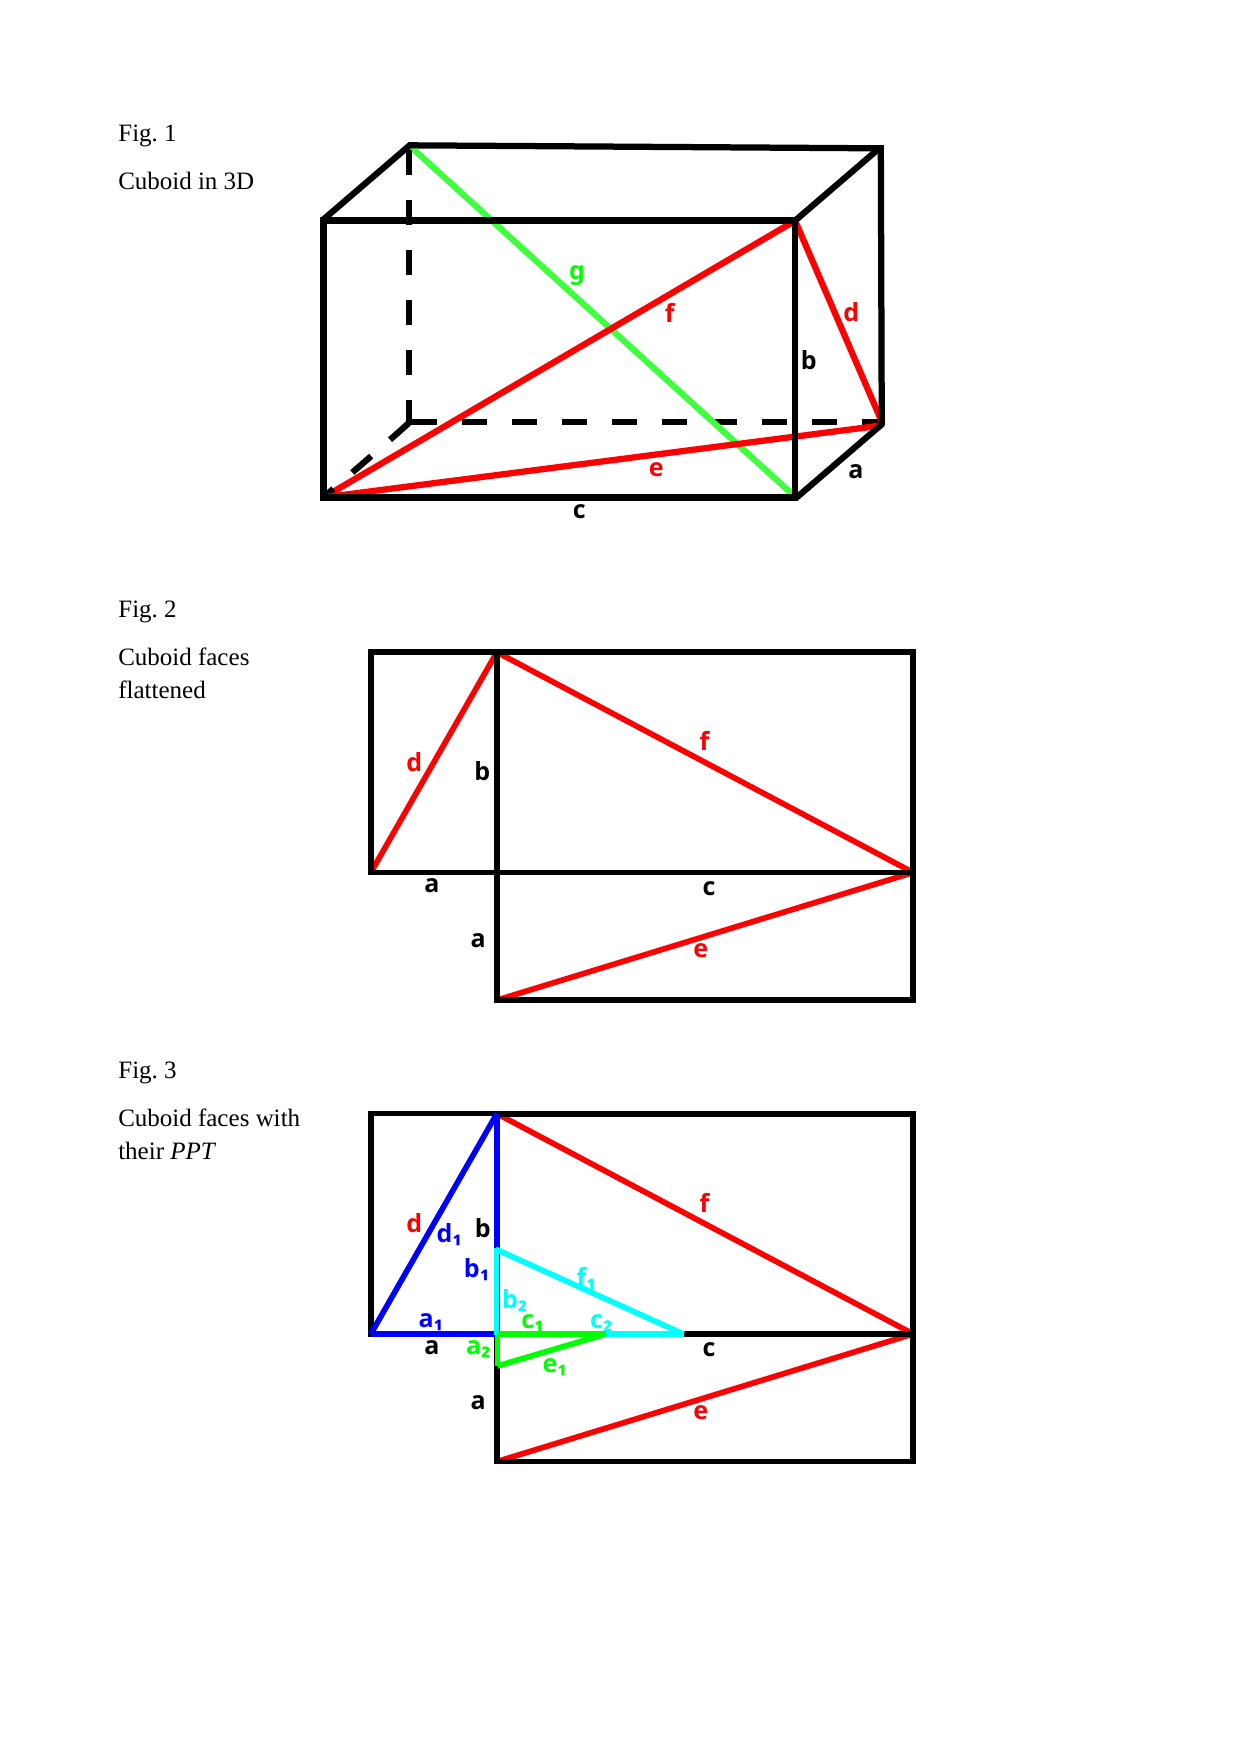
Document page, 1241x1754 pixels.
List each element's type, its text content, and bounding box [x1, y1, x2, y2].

text Fig. 2 [118, 594, 1122, 623]
text [885, 166, 1122, 194]
text [360, 166, 456, 194]
text [833, 166, 877, 194]
text Cuboid in 3D [118, 166, 379, 194]
text [438, 166, 852, 194]
text Cuboid faces flattened [118, 642, 1122, 703]
text Fig. 1 [118, 118, 1122, 147]
text Fig. 3 [118, 1056, 1122, 1084]
text Cuboid faces with their PPT [118, 1103, 1122, 1165]
